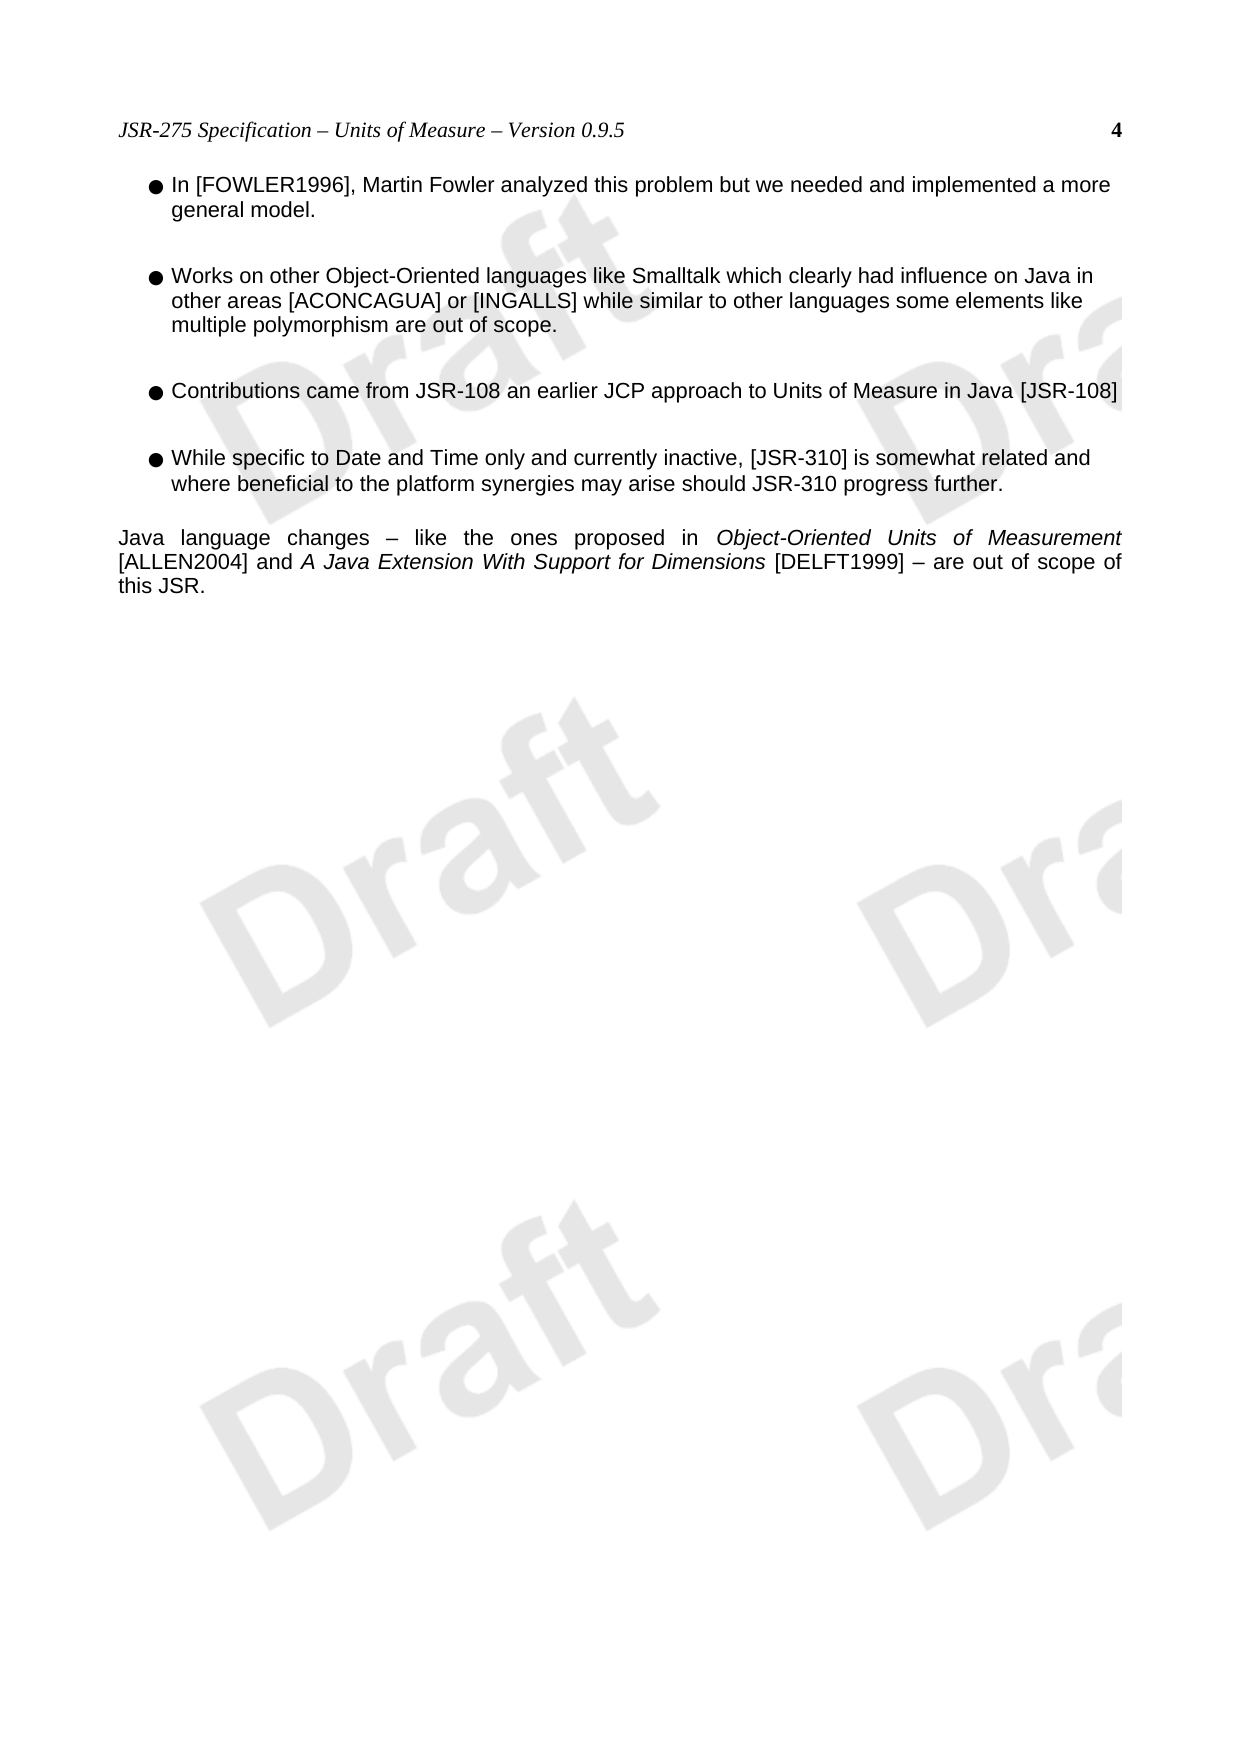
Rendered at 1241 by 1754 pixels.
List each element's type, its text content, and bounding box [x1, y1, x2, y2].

list While specific to Date and Time only and currently inactive, [JSR-310] is somewhat related and where beneficial to the platform synergies may arise should JSR-310 progress further. [148, 446, 1122, 496]
list In [FOWLER1996], Martin Fowler analyzed this problem but we needed and implemented a more general model. [148, 172, 1122, 222]
list Works on other Object-Oriented languages like Smalltalk which clearly had influence on Java in other areas [ACONCAGUA] or [INGALLS] while similar to other languages some elements like multiple polymorphism are out of scope. [148, 263, 1122, 338]
picture [118, 598, 1122, 1636]
list Contributions came from JSR-108 an earlier JCP approach to Units of Measure in Java [JSR-108] [148, 379, 1122, 404]
text Java language changes – like the ones proposed in Object-Oriented Units of Measurement [ALLEN2004] and A Java Extension With Support for Dimensions [DELFT1999] – are out of scope of this JSR. [118, 525, 1122, 598]
picture [118, 117, 1122, 525]
